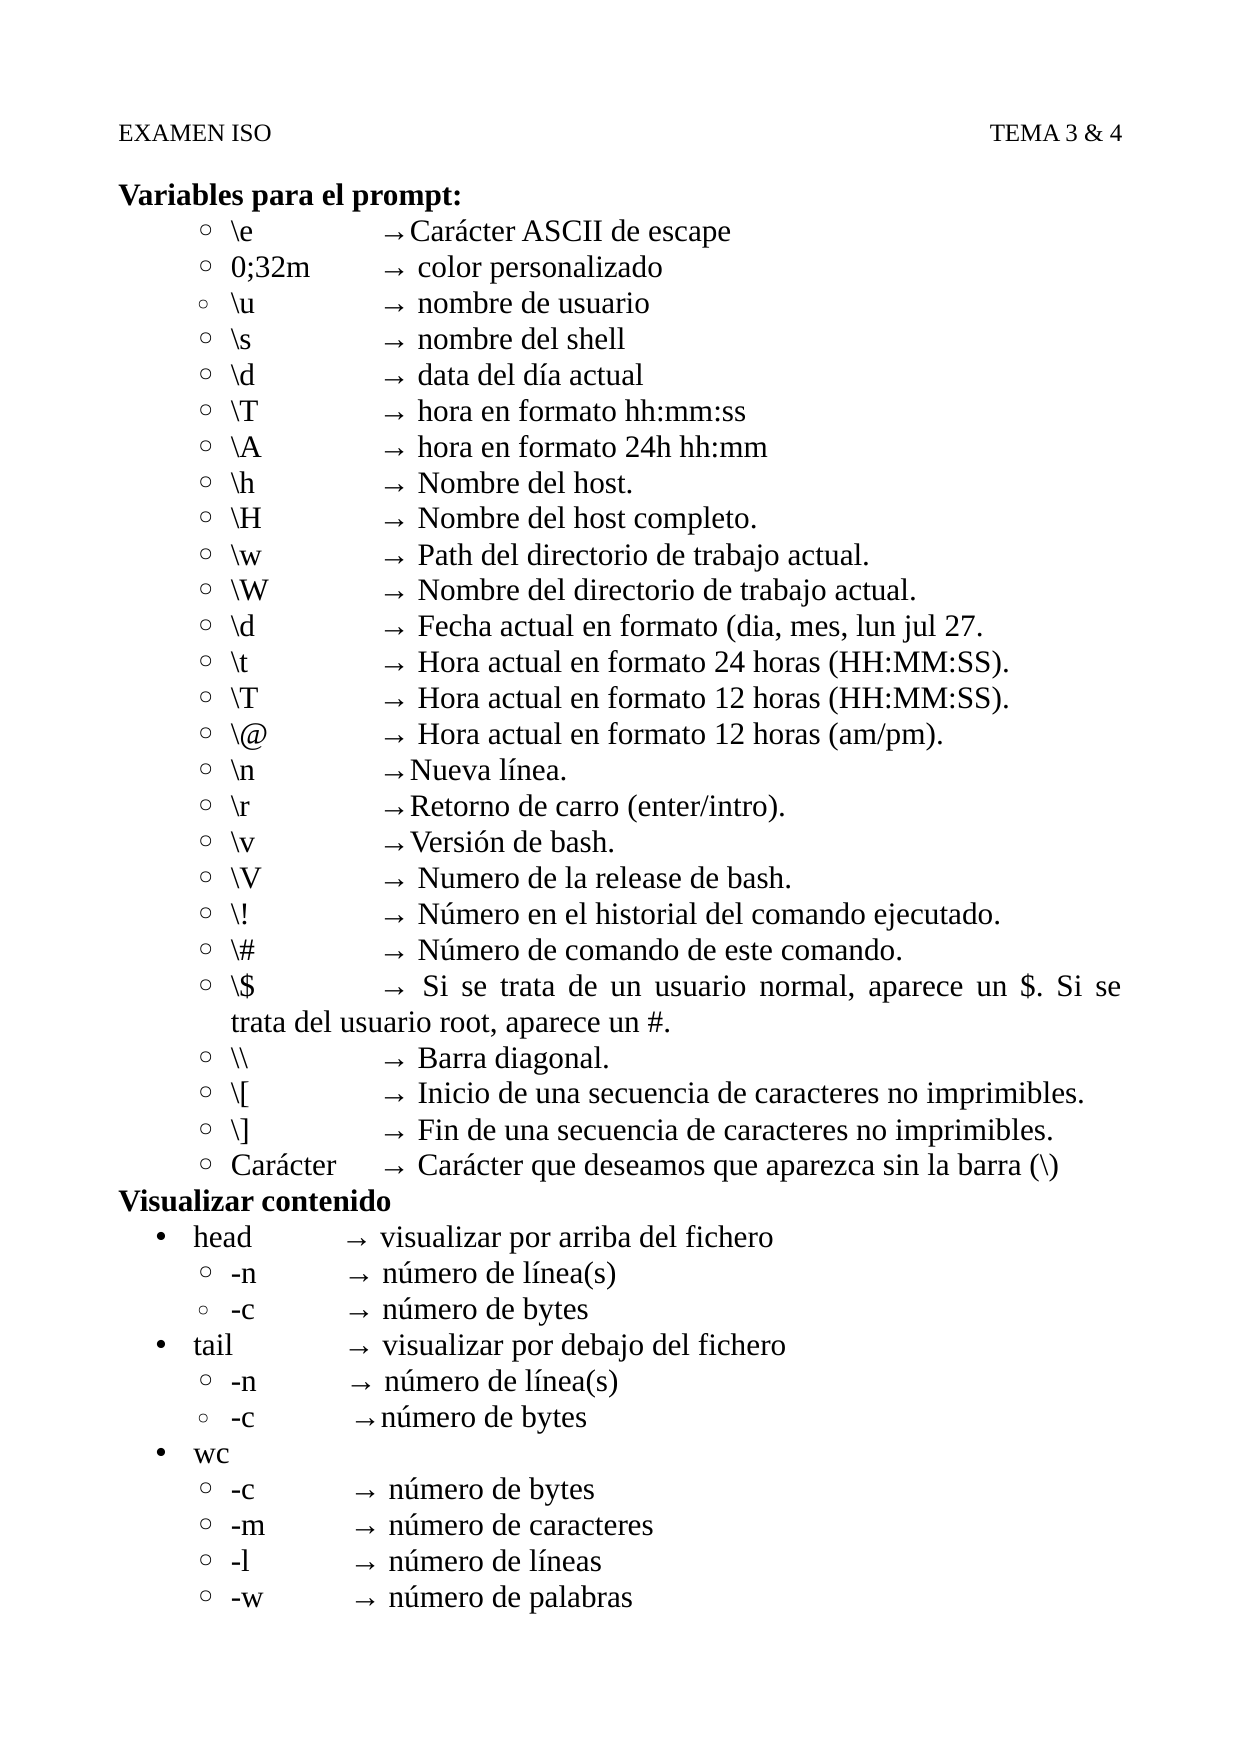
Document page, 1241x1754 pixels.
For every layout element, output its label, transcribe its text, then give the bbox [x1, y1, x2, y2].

list -n → número de línea(s) [193, 1362, 1122, 1398]
list \[ → Inicio de una secuencia de caracteres no imprimibles. [193, 1075, 1122, 1111]
list \W → Nombre del directorio de trabajo actual. [193, 572, 1122, 608]
list \r →Retorno de carro (enter/intro). [193, 787, 1122, 823]
list -n → número de línea(s) [193, 1254, 1122, 1290]
list \n →Nueva línea. [193, 751, 1122, 787]
text Variables para el prompt: [118, 176, 1122, 212]
list \w → Path del directorio de trabajo actual. [193, 536, 1122, 572]
list \H → Nombre del host completo. [193, 500, 1122, 536]
list \u → nombre de usuario [193, 284, 1122, 320]
list -c → número de bytes [193, 1470, 1122, 1506]
list \t → Hora actual en formato 24 horas (HH:MM:SS). [193, 643, 1122, 679]
list \h → Nombre del host. [193, 464, 1122, 500]
list \] → Fin de una secuencia de caracteres no imprimibles. [193, 1111, 1122, 1147]
list \V → Numero de la release de bash. [193, 859, 1122, 895]
list \e →Carácter ASCII de escape [193, 212, 1122, 248]
list -m → número de caracteres [193, 1506, 1122, 1542]
list \@ → Hora actual en formato 12 horas (am/pm). [193, 715, 1122, 751]
list Carácter → Carácter que deseamos que aparezca sin la barra (\) [193, 1147, 1122, 1183]
list \T → Hora actual en formato 12 horas (HH:MM:SS). [193, 679, 1122, 715]
list 0;32m → color personalizado [193, 248, 1122, 284]
list -c →número de bytes [193, 1398, 1122, 1434]
list \T → hora en formato hh:mm:ss [193, 392, 1122, 428]
list -w → número de palabras [193, 1578, 1122, 1614]
list wc [156, 1434, 1122, 1470]
list \\ → Barra diagonal. [193, 1039, 1122, 1075]
list \A → hora en formato 24h hh:mm [193, 428, 1122, 464]
list \# → Número de comando de este comando. [193, 931, 1122, 967]
text Visualizar contenido [118, 1183, 1122, 1218]
list -l → número de líneas [193, 1542, 1122, 1578]
list \d → Fecha actual en formato (dia, mes, lun jul 27. [193, 608, 1122, 643]
list \$ → Si se trata de un usuario normal, aparece un $. Si se trata del usuario root, aparece un #. [193, 967, 1122, 1039]
list \v →Versión de bash. [193, 823, 1122, 859]
list \! → Número en el historial del comando ejecutado. [193, 895, 1122, 931]
list tail → visualizar por debajo del fichero [156, 1326, 1122, 1362]
list head → visualizar por arriba del fichero [156, 1218, 1122, 1254]
list \s → nombre del shell [193, 320, 1122, 356]
list -c → número de bytes [193, 1290, 1122, 1326]
list \d → data del día actual [193, 356, 1122, 392]
